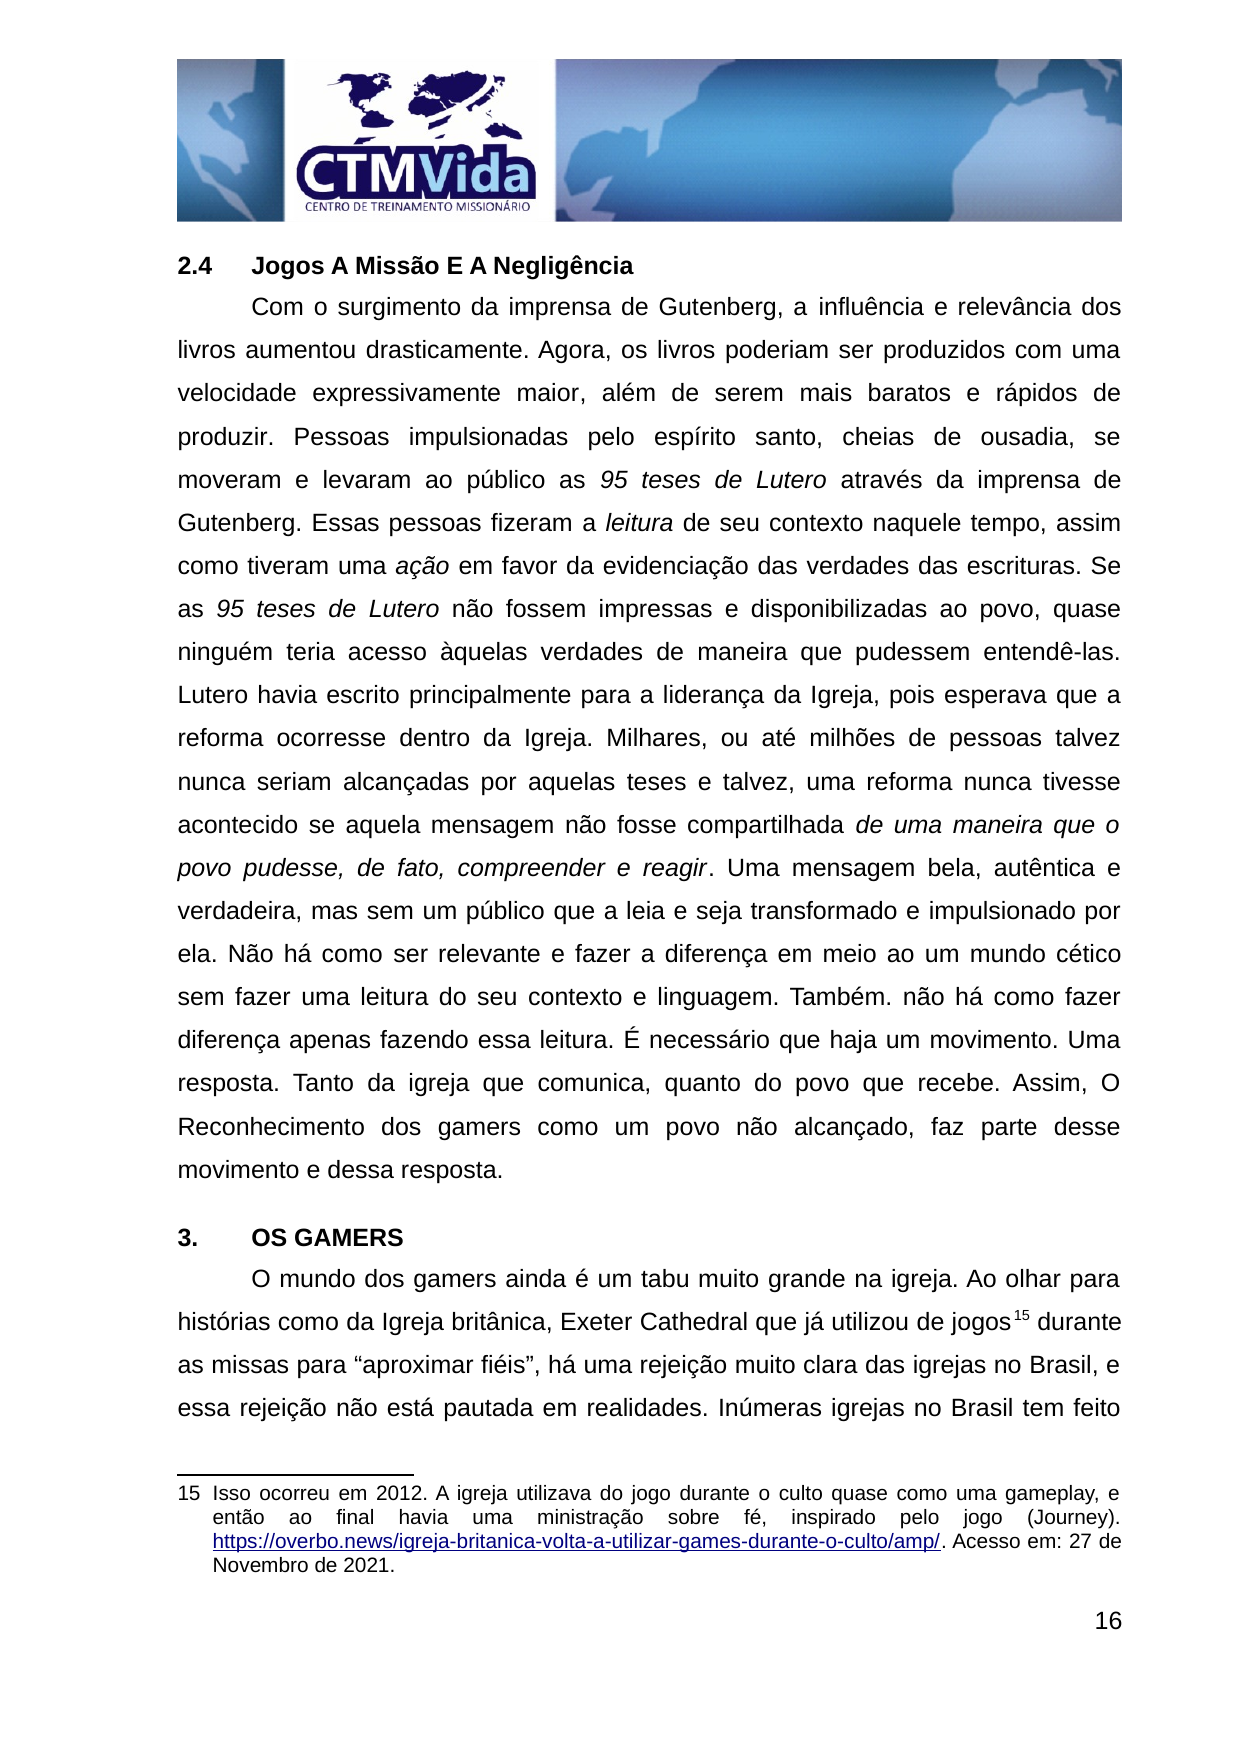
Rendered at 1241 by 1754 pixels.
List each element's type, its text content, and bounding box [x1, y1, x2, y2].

subtitle 2.4 Jogos a missão e a negligência [177, 251, 1122, 280]
text O mundo dos gamers ainda é um tabu muito grande na igreja. Ao olhar para histórias como da Igreja britânica, Exeter Cathedral que já utilizou de jogos durante as missas para “aproximar fiéis”, há uma rejeição muito clara das igrejas no Brasil, e essa rejeição não está pautada em realidades. Inúmeras igrejas no Brasil tem feito [177, 1264, 1122, 1422]
subtitle 3. Os Gamers [177, 1223, 1122, 1252]
picture [177, 59, 1122, 222]
text Isso ocorreu em 2012. A igreja utilizava do jogo durante o culto quase como uma gameplay, e então ao final havia uma ministração sobre fé, inspirado pelo jogo (Journey). https://overbo.news/igreja-britanica-volta-a-utilizar-games-durante-o-culto/amp/. Acesso em: 27 de Novembro de 2021. [177, 1481, 1122, 1577]
text Com o surgimento da imprensa de Gutenberg, a influência e relevância dos livros aumentou drasticamente. Agora, os livros poderiam ser produzidos com uma velocidade expressivamente maior, além de serem mais baratos e rápidos de produzir. Pessoas impulsionadas pelo espírito santo, cheias de ousadia, se moveram e levaram ao público as 95 teses de Lutero através da imprensa de Gutenberg. Essas pessoas fizeram a leitura de seu contexto naquele tempo, assim como tiveram uma ação em favor da evidenciação das verdades das escrituras. Se as 95 teses de Lutero não fossem impressas e disponibilizadas ao povo, quase ninguém teria acesso àquelas verdades de maneira que pudessem entendê-las. Lutero havia escrito principalmente para a liderança da Igreja, pois esperava que a reforma ocorresse dentro da Igreja. Milhares, ou até milhões de pessoas talvez nunca seriam alcançadas por aquelas teses e talvez, uma reforma nunca tivesse acontecido se aquela mensagem não fosse compartilhada de uma maneira que o povo pudesse, de fato, compreender e reagir. Uma mensagem bela, autêntica e verdadeira, mas sem um público que a leia e seja transformado e impulsionado por ela. Não há como ser relevante e fazer a diferença em meio ao um mundo cético sem fazer uma leitura do seu contexto e linguagem. Também. não há como fazer diferença apenas fazendo essa leitura. É necessário que haja um movimento. Uma resposta. Tanto da igreja que comunica, quanto do povo que recebe. Assim, O Reconhecimento dos gamers como um povo não alcançado, faz parte desse movimento e dessa resposta. [177, 292, 1122, 1183]
